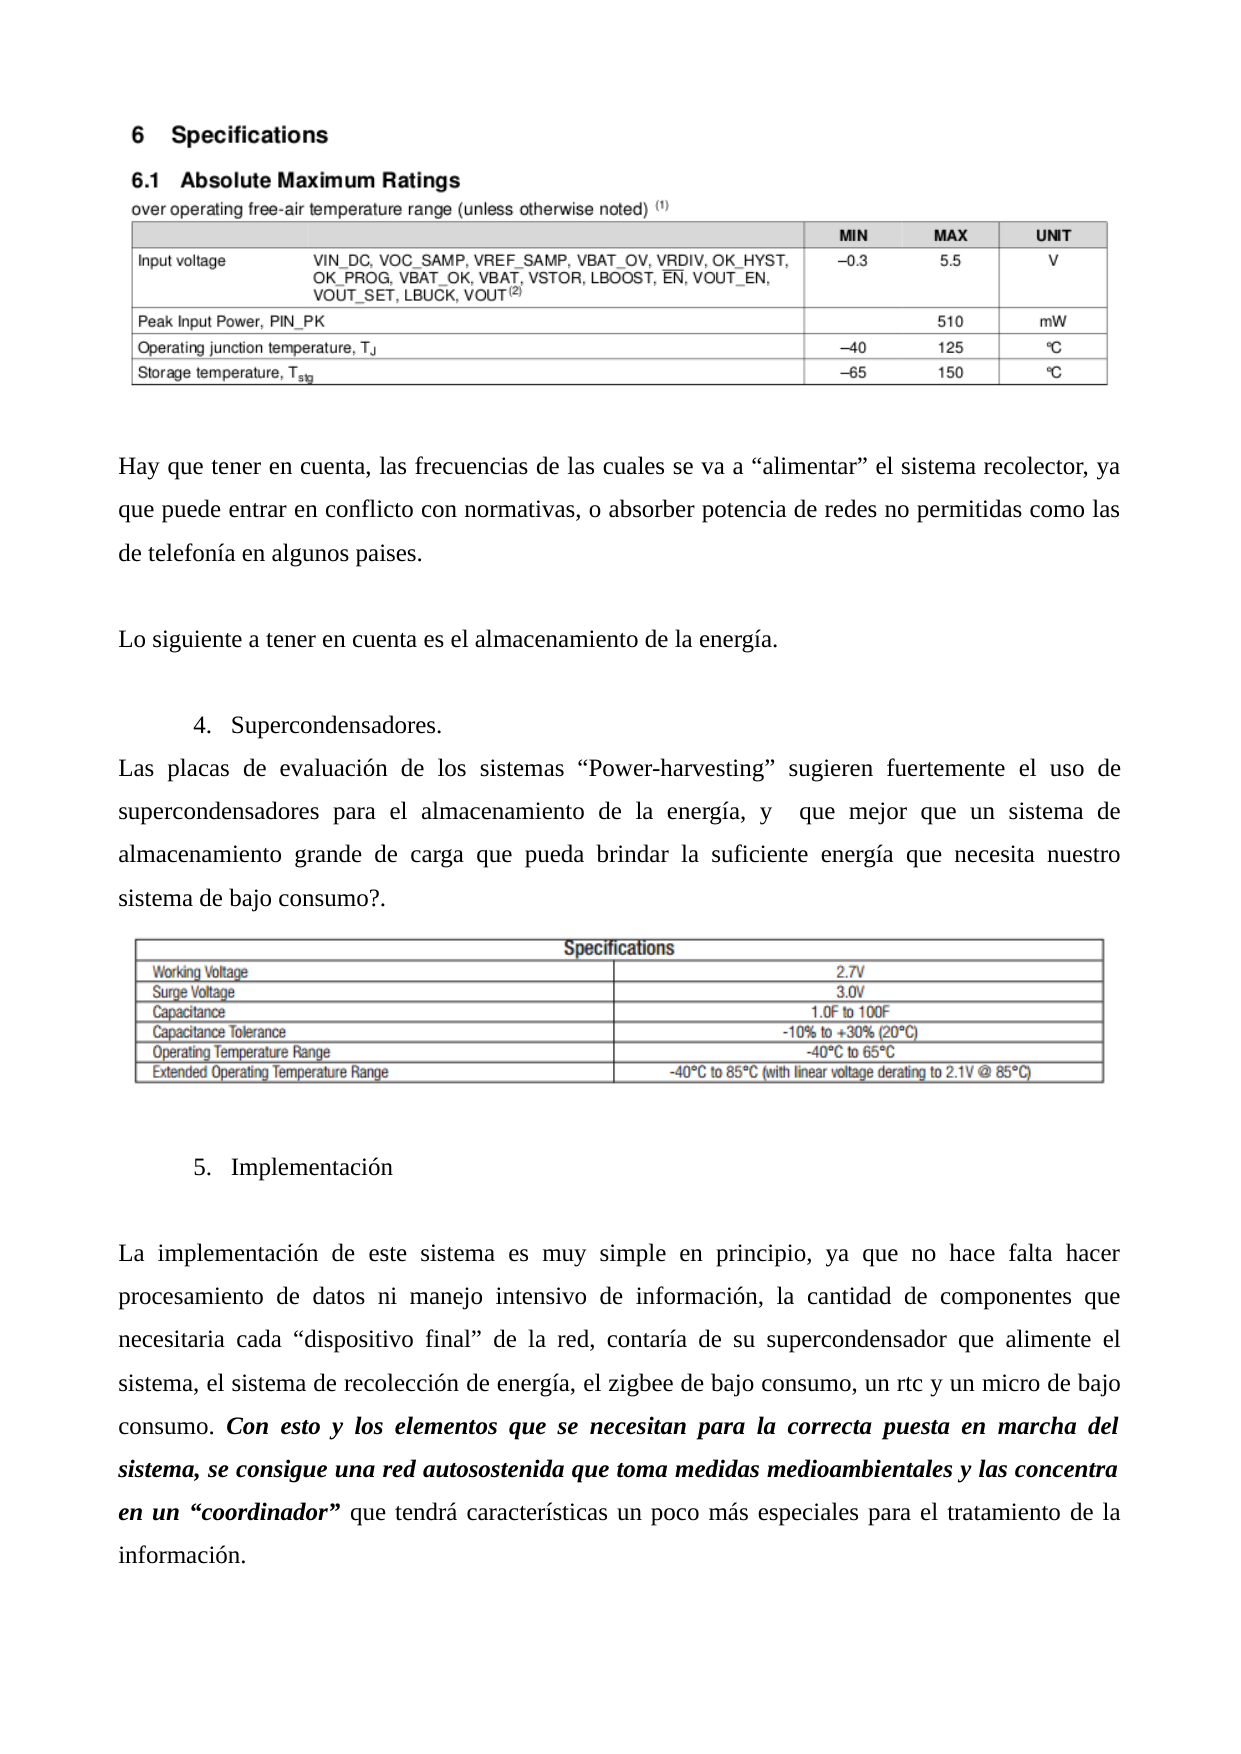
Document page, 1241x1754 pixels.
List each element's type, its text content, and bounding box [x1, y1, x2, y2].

list Supercondensadores. [193, 710, 1122, 739]
list Implementación [193, 1152, 1122, 1181]
picture [118, 925, 1123, 1095]
text Las placas de evaluación de los sistemas “Power-harvesting” sugieren fuertemente el uso de supercondensadores para el almacenamiento de la energía, y que mejor que un sistema de almacenamiento grande de carga que pueda brindar la suficiente energía que necesita nuestro sistema de bajo consumo?. [118, 753, 1122, 911]
text Hay que tener en cuenta, las frecuencias de las cuales se va a “alimentar” el sistema recolector, ya que puede entrar en conflicto con normativas, o absorber potencia de redes no permitidas como las de telefonía en algunos paises. [118, 451, 1122, 566]
text Lo siguiente a tener en cuenta es el almacenamiento de la energía. [118, 624, 1122, 653]
text La implementación de este sistema es muy simple en principio, ya que no hace falta hacer procesamiento de datos ni manejo intensivo de información, la cantidad de componentes que necesitaria cada “dispositivo final” de la red, contaría de su supercondensador que alimente el sistema, el sistema de recolección de energía, el zigbee de bajo consumo, un rtc y un micro de bajo consumo. Con esto y los elementos que se necesitan para la correcta puesta en marcha del sistema, se consigue una red autosostenida que toma medidas medioambientales y las concentra en un “coordinador” que tendrá características un poco más especiales para el tratamiento de la información. [118, 1238, 1122, 1569]
picture [118, 118, 1123, 394]
